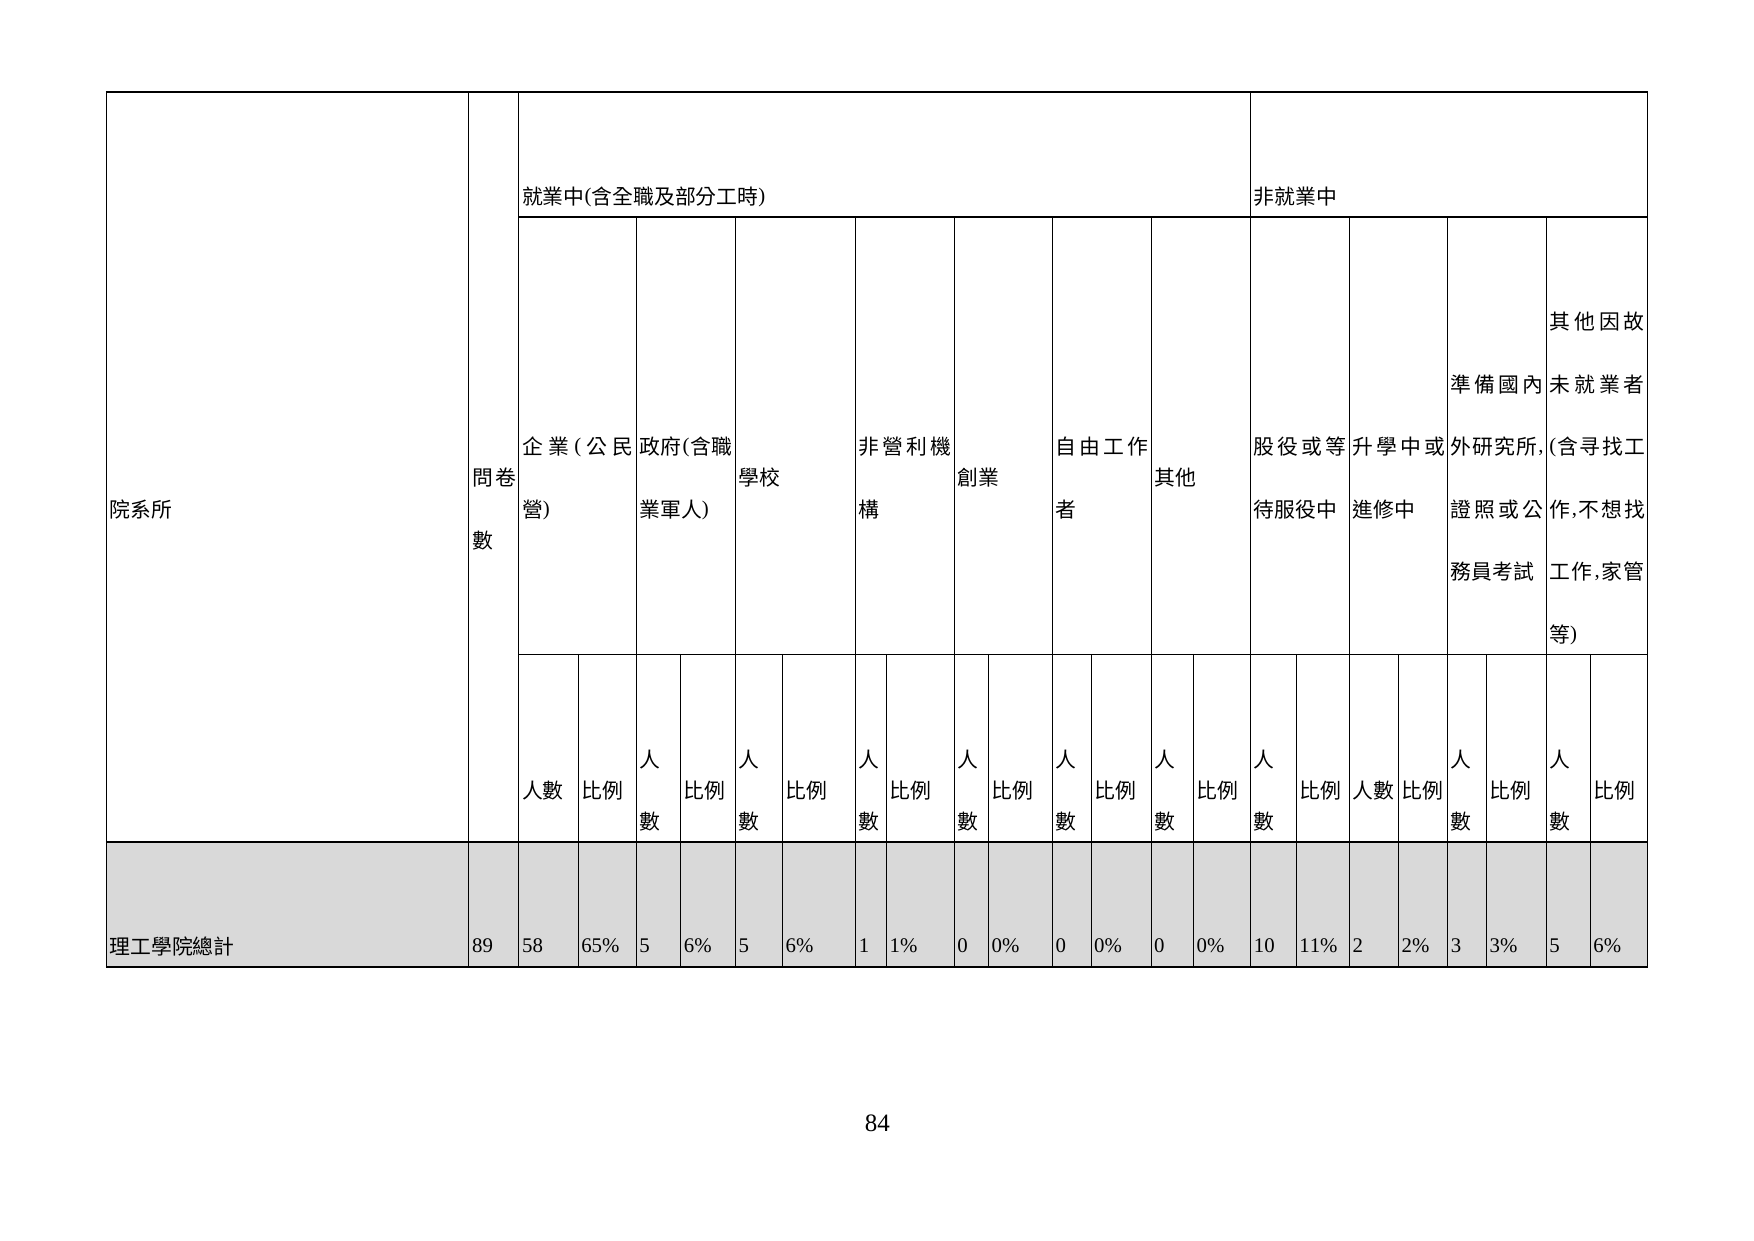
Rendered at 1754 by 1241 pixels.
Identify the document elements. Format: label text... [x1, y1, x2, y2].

table_cell 2 [1350, 843, 1398, 966]
table_cell 10 [1251, 843, 1296, 966]
table_cell 人數 [637, 655, 680, 841]
table_cell 準備國內外研究所,證照或公務員考試 [1448, 218, 1546, 654]
table_cell 升學中或進修中 [1350, 218, 1447, 654]
table_cell 6% [783, 843, 855, 966]
table_cell 其他 [1152, 218, 1250, 654]
table_cell 人數 [736, 655, 782, 841]
table_cell 0 [955, 843, 988, 966]
table_header 問卷數 [469, 93, 518, 841]
table_cell 5 [1547, 843, 1590, 966]
table_cell 人數 [1448, 655, 1486, 841]
table_cell 學校 [736, 218, 855, 654]
table_cell 人數 [955, 655, 988, 841]
table_cell 6% [1591, 843, 1647, 966]
table_cell 比例 [989, 655, 1052, 841]
table_cell 比例 [1487, 655, 1546, 841]
table_cell 人數 [1350, 655, 1398, 841]
table_header 非就業中 [1251, 93, 1647, 216]
table_cell 2% [1399, 843, 1447, 966]
table_cell 比例 [887, 655, 954, 841]
table_cell 創業 [955, 218, 1052, 654]
table_cell 11% [1297, 843, 1349, 966]
table_cell 89 [469, 843, 518, 966]
table_cell 比例 [1591, 655, 1647, 841]
table_cell 0% [1194, 843, 1250, 966]
table_cell 人數 [519, 655, 578, 841]
table_cell 0% [1092, 843, 1151, 966]
table_header 就業中(含全職及部分工時) [519, 93, 1250, 216]
table_cell 比例 [783, 655, 855, 841]
table_cell 理工學院總計 [107, 843, 468, 966]
table_cell 其他因故未就業者(含寻找工作,不想找工作,家管等) [1547, 218, 1647, 654]
table_cell 比例 [1194, 655, 1250, 841]
table_cell 人數 [1251, 655, 1296, 841]
table_header 院系所 [107, 93, 468, 841]
table_cell 比例 [1399, 655, 1447, 841]
table_cell 人數 [856, 655, 886, 841]
table_cell 人數 [1547, 655, 1590, 841]
table_cell 58 [519, 843, 578, 966]
table_cell 6% [681, 843, 735, 966]
table_cell 比例 [681, 655, 735, 841]
table_cell 0% [989, 843, 1052, 966]
table_cell 比例 [579, 655, 636, 841]
table_cell 5 [637, 843, 680, 966]
table_cell 人數 [1152, 655, 1193, 841]
table_cell 3 [1448, 843, 1486, 966]
table_cell 5 [736, 843, 782, 966]
table_cell 0 [1053, 843, 1091, 966]
table_cell 1% [887, 843, 954, 966]
table_cell 比例 [1092, 655, 1151, 841]
table_cell 1 [856, 843, 886, 966]
table_cell 0 [1152, 843, 1193, 966]
table_cell 3% [1487, 843, 1546, 966]
table_cell 政府(含職業軍人) [637, 218, 735, 654]
table_cell 比例 [1297, 655, 1349, 841]
table_cell 企業(公民營) [519, 218, 636, 654]
table_cell 股役或等待服役中 [1251, 218, 1349, 654]
table_cell 人數 [1053, 655, 1091, 841]
table_cell 自由工作者 [1053, 218, 1151, 654]
table_cell 65% [579, 843, 636, 966]
table_cell 非營利機構 [856, 218, 954, 654]
